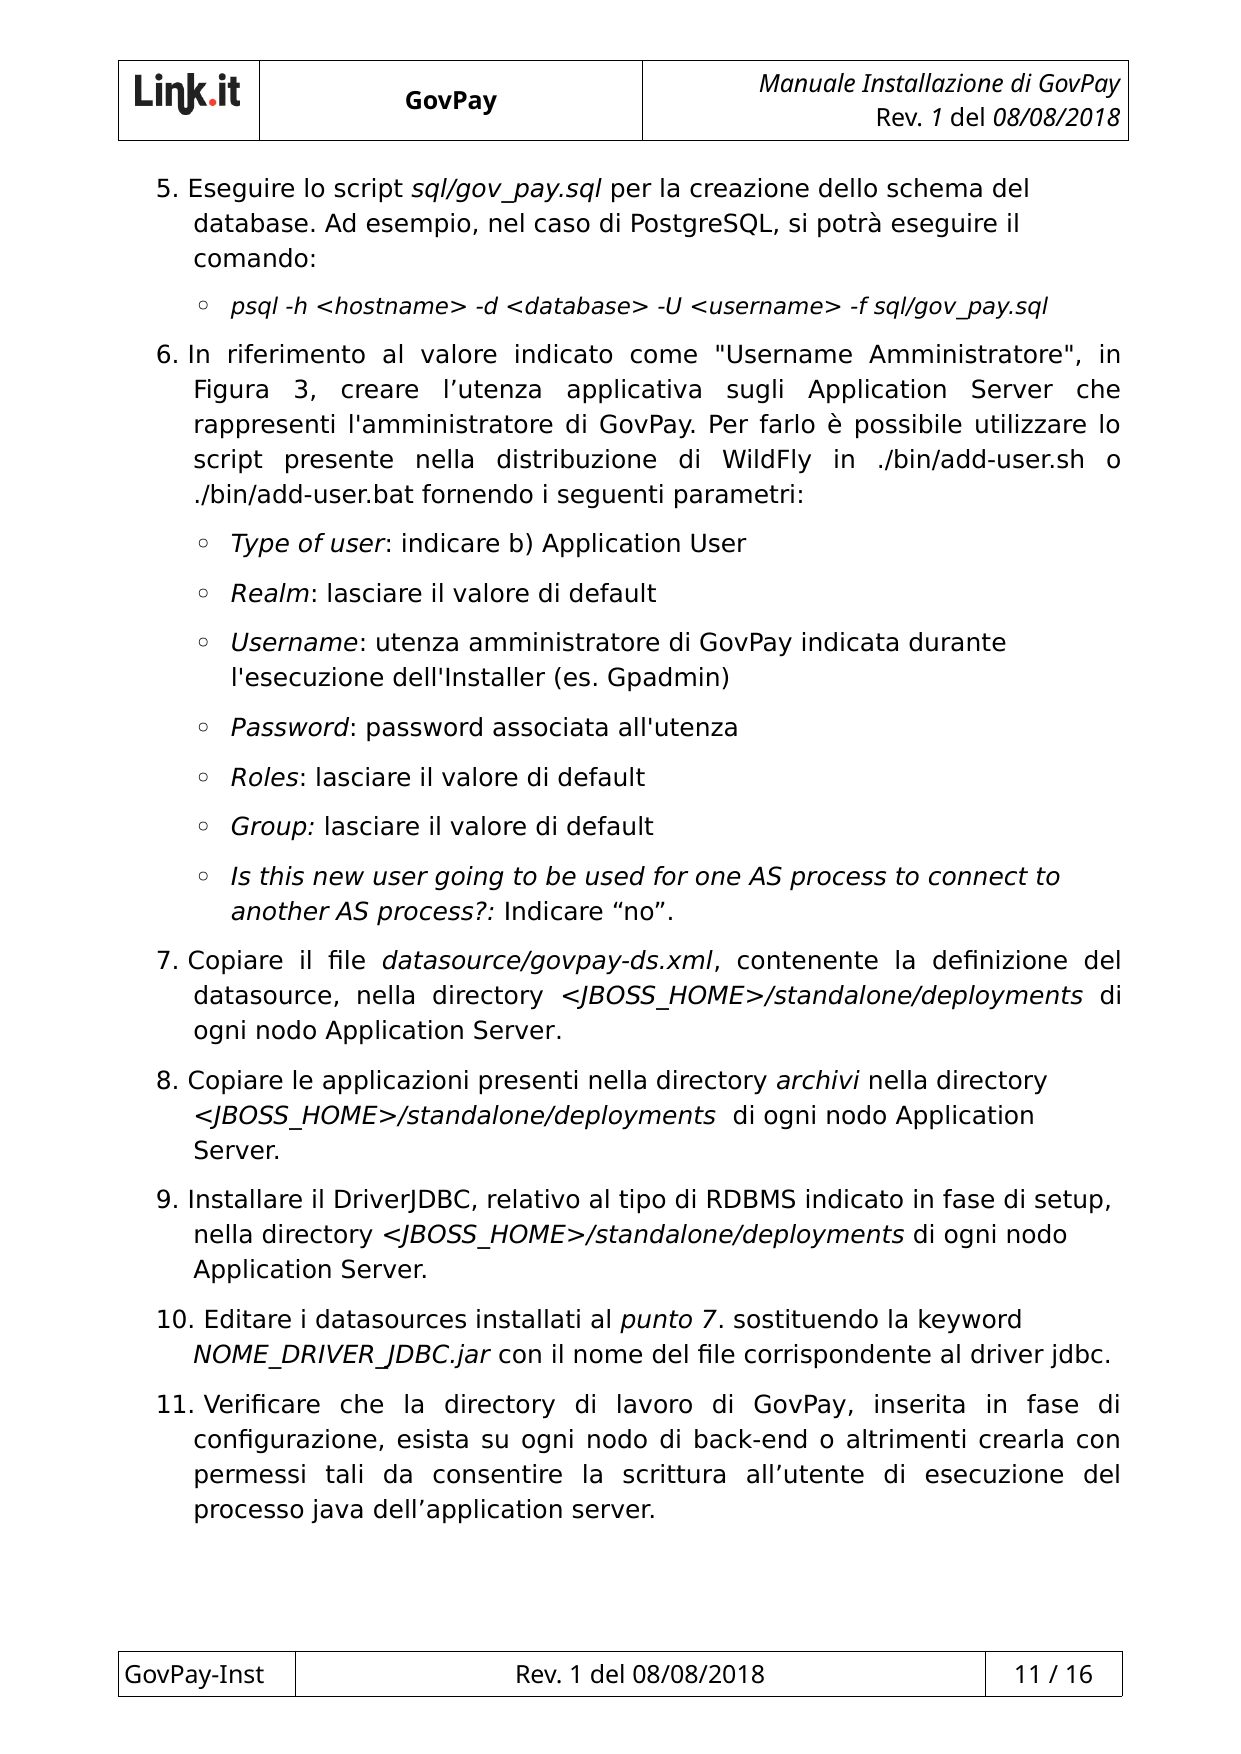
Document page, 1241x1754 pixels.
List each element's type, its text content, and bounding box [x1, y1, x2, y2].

list Installare il DriverJDBC, relativo al tipo di RDBMS indicato in fase di setup, nella directory <JBOSS_HOME>/standalone/deployments di ogni nodo Application Server. [156, 1186, 1122, 1285]
list Is this new user going to be used for one AS process to connect to another AS process?: Indicare “no”. [193, 862, 1122, 926]
list Editare i datasources installati al punto 7. sostituendo la keyword NOME_DRIVER_JDBC.jar con il nome del file corrispondente al driver jdbc. [156, 1305, 1122, 1369]
list Realm: lasciare il valore di default [193, 579, 1122, 608]
picture [123, 65, 254, 119]
list Copiare il file datasource/govpay-ds.xml, contenente la definizione del datasource, nella directory <JBOSS_HOME>/standalone/deployments di ogni nodo Application Server. [156, 947, 1122, 1046]
list Verificare che la directory di lavoro di GovPay, inserita in fase di configurazione, esista su ogni nodo di back-end o altrimenti crearla con permessi tali da consentire la scrittura all’utente di esecuzione del processo java dell’application server. [156, 1390, 1122, 1524]
list Eseguire lo script sql/gov_pay.sql per la creazione dello schema del database. Ad esempio, nel caso di PostgreSQL, si potrà eseguire il comando: [156, 174, 1122, 273]
list Copiare le applicazioni presenti nella directory archivi nella directory <JBOSS_HOME>/standalone/deployments di ogni nodo Application Server. [156, 1066, 1122, 1165]
list Group: lasciare il valore di default [193, 812, 1122, 842]
list Type of user: indicare b) Application User [193, 529, 1122, 559]
list Roles: lasciare il valore di default [193, 763, 1122, 792]
list Password: password associata all'utenza [193, 713, 1122, 742]
list psql -h <hostname> -d <database> -U <username> -f sql/gov_pay.sql [193, 293, 1122, 320]
list In riferimento al valore indicato come "Username Amministratore", in Figura 3, creare l’utenza applicativa sugli Application Server che rappresenti l'amministratore di GovPay. Per farlo è possibile utilizzare lo script presente nella distribuzione di WildFly in ./bin/add-user.sh o ./bin/add-user.bat fornendo i seguenti parametri: [156, 340, 1122, 509]
list Username: utenza amministratore di GovPay indicata durante l'esecuzione dell'Installer (es. Gpadmin) [193, 629, 1122, 693]
